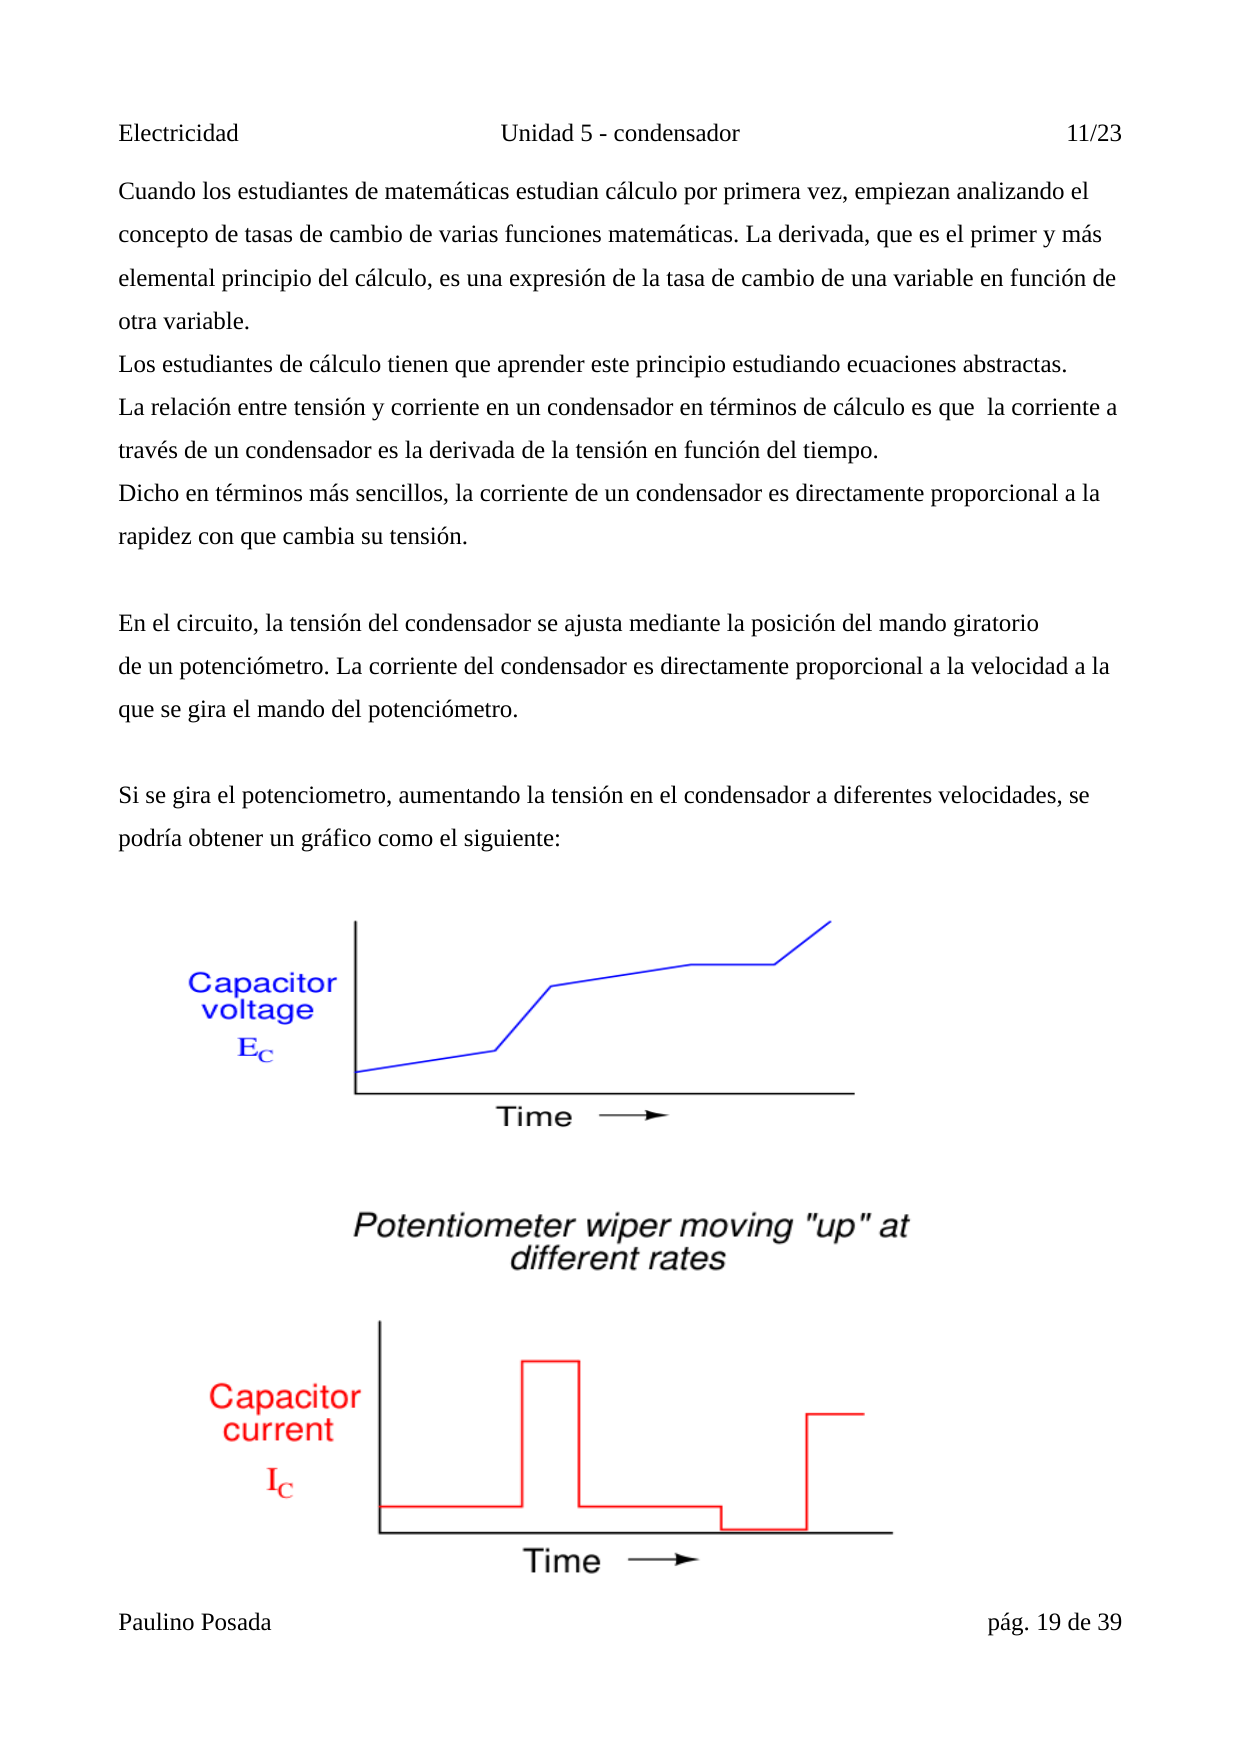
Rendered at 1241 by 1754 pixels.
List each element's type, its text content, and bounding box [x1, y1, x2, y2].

text La relación entre tensión y corriente en un condensador en términos de cálculo es que la corriente a través de un condensador es la derivada de la tensión en función del tiempo. [118, 392, 1122, 464]
text Cuando los estudiantes de matemáticas estudian cálculo por primera vez, empiezan analizando el concepto de tasas de cambio de varias funciones matemáticas. La derivada, que es el primer y más elemental principio del cálculo, es una expresión de la tasa de cambio de una variable en función de otra variable. [118, 176, 1122, 334]
text Los estudiantes de cálculo tienen que aprender este principio estudiando ecuaciones abstractas. [118, 349, 1122, 378]
text Dicho en términos más sencillos, la corriente de un condensador es directamente proporcional a la rapidez con que cambia su tensión. [118, 478, 1122, 550]
picture [151, 1187, 972, 1583]
text de un potenciómetro. La corriente del condensador es directamente proporcional a la velocidad a la que se gira el mando del potenciómetro. [118, 651, 1122, 723]
text En el circuito, la tensión del condensador se ajusta mediante la posición del mando giratorio [118, 608, 1122, 636]
text Si se gira el potenciometro, aumentando la tensión en el condensador a diferentes velocidades, se podría obtener un gráfico como el siguiente: [118, 780, 1122, 852]
picture [178, 909, 855, 1142]
